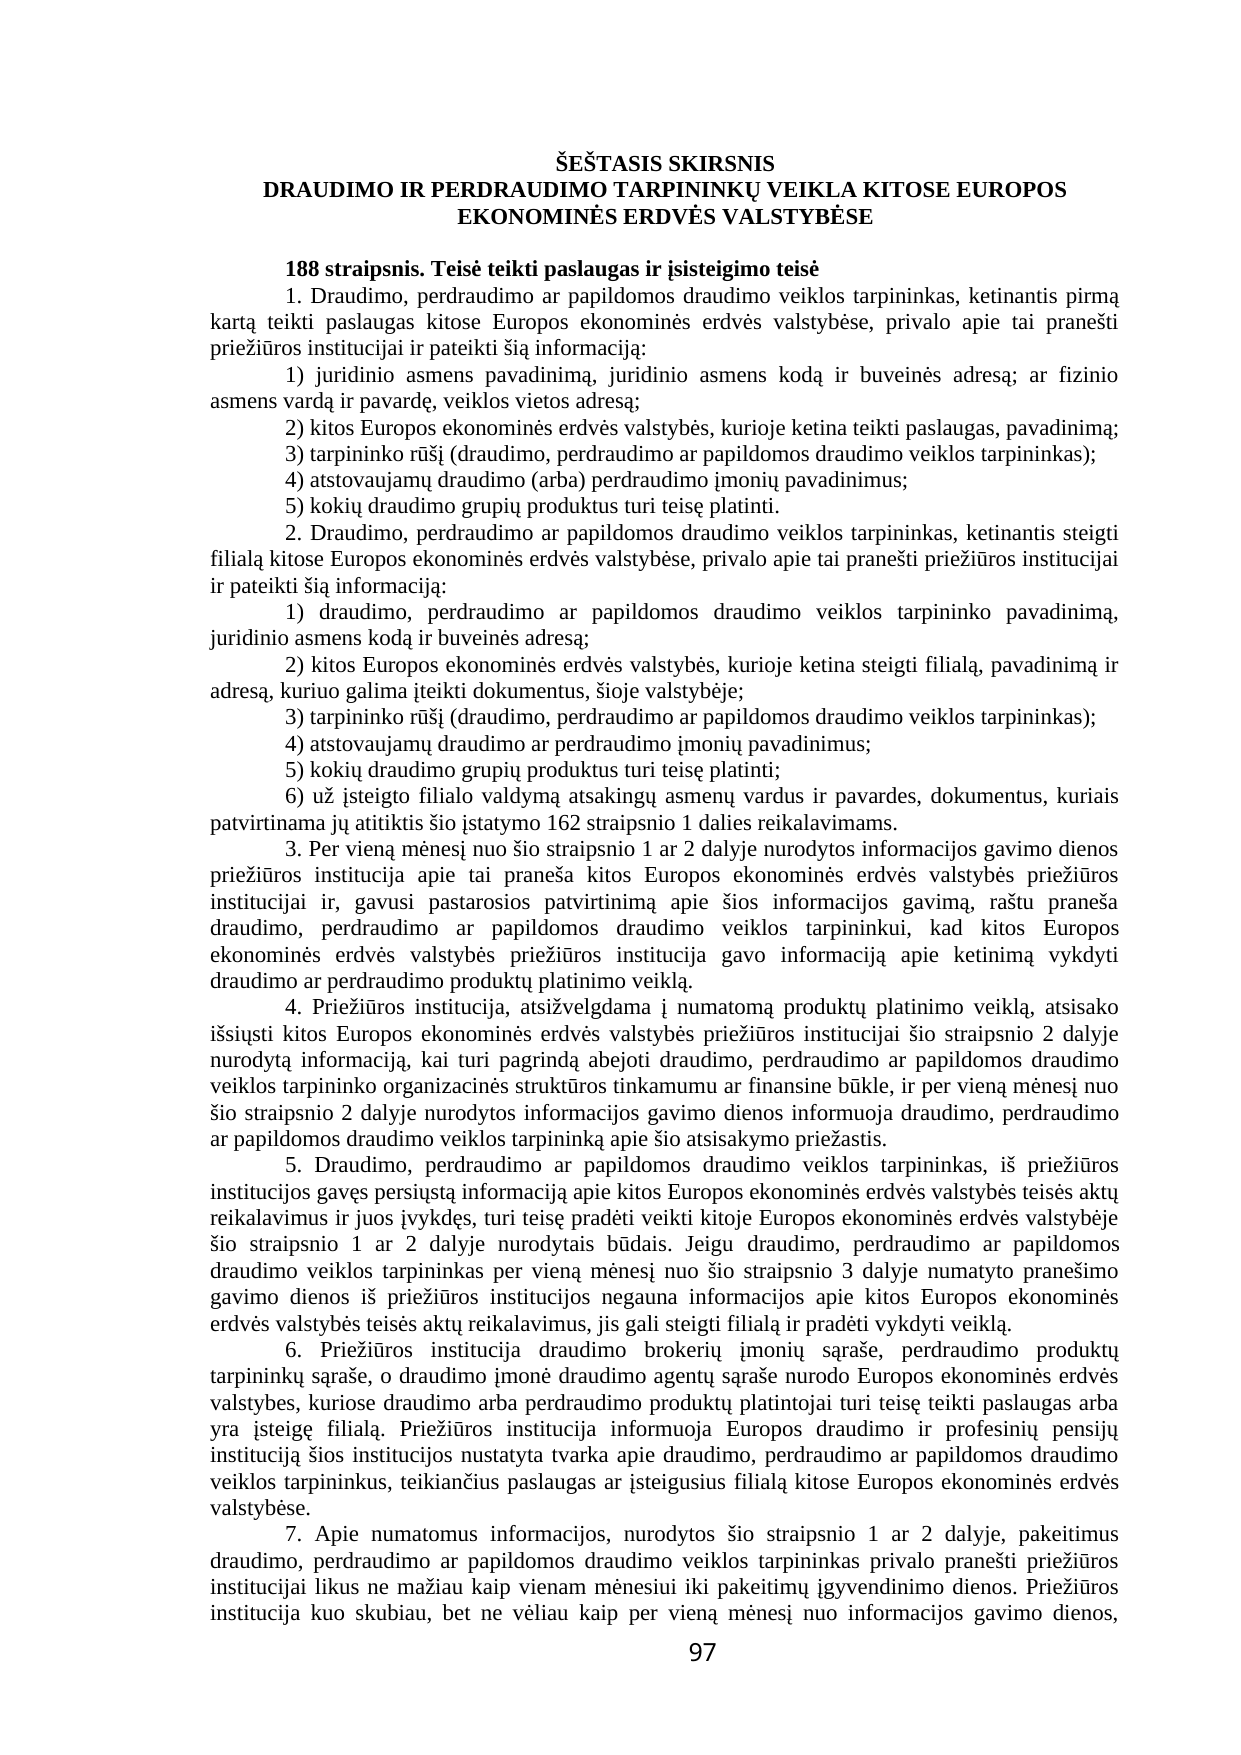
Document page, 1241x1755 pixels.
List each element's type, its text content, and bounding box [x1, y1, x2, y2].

text 7. Apie numatomus informacijos, nurodytos šio straipsnio 1 ar 2 dalyje, pakeitimus draudimo, perdraudimo ar papildomos draudimo veiklos tarpininkas privalo pranešti priežiūros institucijai likus ne mažiau kaip vienam mėnesiui iki pakeitimų įgyvendinimo dienos. Priežiūros institucija kuo skubiau, bet ne vėliau kaip per vieną mėnesį nuo informacijos gavimo dienos, [210, 1520, 1120, 1626]
text 5. Draudimo, perdraudimo ar papildomos draudimo veiklos tarpininkas, iš priežiūros institucijos gavęs persiųstą informaciją apie kitos Europos ekonominės erdvės valstybės teisės aktų reikalavimus ir juos įvykdęs, turi teisę pradėti veikti kitoje Europos ekonominės erdvės valstybėje šio straipsnio 1 ar 2 dalyje nurodytais būdais. Jeigu draudimo, perdraudimo ar papildomos draudimo veiklos tarpininkas per vieną mėnesį nuo šio straipsnio 3 dalyje numatyto pranešimo gavimo dienos iš priežiūros institucijos negauna informacijos apie kitos Europos ekonominės erdvės valstybės teisės aktų reikalavimus, jis gali steigti filialą ir pradėti vykdyti veiklą. [210, 1151, 1120, 1336]
text 1) draudimo, perdraudimo ar papildomos draudimo veiklos tarpininko pavadinimą, juridinio asmens kodą ir buveinės adresą; [210, 598, 1120, 651]
text 3) tarpininko rūšį (draudimo, perdraudimo ar papildomos draudimo veiklos tarpininkas); [210, 703, 1120, 730]
text 3) tarpininko rūšį (draudimo, perdraudimo ar papildomos draudimo veiklos tarpininkas); [210, 440, 1120, 466]
text 2) kitos Europos ekonominės erdvės valstybės, kurioje ketina teikti paslaugas, pavadinimą; [210, 413, 1120, 440]
text DRAUDIMO IR PERDRAUDIMO TARPININKŲ VEIKLA KITOSE Europos Ekonominės erdvės valstybėsE [210, 176, 1120, 229]
text 6. Priežiūros institucija draudimo brokerių įmonių sąraše, perdraudimo produktų tarpininkų sąraše, o draudimo įmonė draudimo agentų sąraše nurodo Europos ekonominės erdvės valstybes, kuriose draudimo arba perdraudimo produktų platintojai turi teisę teikti paslaugas arba yra įsteigę filialą. Priežiūros institucija informuoja Europos draudimo ir profesinių pensijų instituciją šios institucijos nustatyta tvarka apie draudimo, perdraudimo ar papildomos draudimo veiklos tarpininkus, teikiančius paslaugas ar įsteigusius filialą kitose Europos ekonominės erdvės valstybėse. [210, 1336, 1120, 1520]
text 4. Priežiūros institucija, atsižvelgdama į numatomą produktų platinimo veiklą, atsisako išsiųsti kitos Europos ekonominės erdvės valstybės priežiūros institucijai šio straipsnio 2 dalyje nurodytą informaciją, kai turi pagrindą abejoti draudimo, perdraudimo ar papildomos draudimo veiklos tarpininko organizacinės struktūros tinkamumu ar finansine būkle, ir per vieną mėnesį nuo šio straipsnio 2 dalyje nurodytos informacijos gavimo dienos informuoja draudimo, perdraudimo ar papildomos draudimo veiklos tarpininką apie šio atsisakymo priežastis. [210, 993, 1120, 1151]
text 5) kokių draudimo grupių produktus turi teisę platinti. [210, 493, 1120, 519]
text 1. Draudimo, perdraudimo ar papildomos draudimo veiklos tarpininkas, ketinantis pirmą kartą teikti paslaugas kitose Europos ekonominės erdvės valstybėse, privalo apie tai pranešti priežiūros institucijai ir pateikti šią informaciją: [210, 282, 1120, 361]
text 4) atstovaujamų draudimo ar perdraudimo įmonių pavadinimus; [210, 730, 1120, 756]
text 3. Per vieną mėnesį nuo šio straipsnio 1 ar 2 dalyje nurodytos informacijos gavimo dienos priežiūros institucija apie tai praneša kitos Europos ekonominės erdvės valstybės priežiūros institucijai ir, gavusi pastarosios patvirtinimą apie šios informacijos gavimą, raštu praneša draudimo, perdraudimo ar papildomos draudimo veiklos tarpininkui, kad kitos Europos ekonominės erdvės valstybės priežiūros institucija gavo informaciją apie ketinimą vykdyti draudimo ar perdraudimo produktų platinimo veiklą. [210, 835, 1120, 993]
text 2) kitos Europos ekonominės erdvės valstybės, kurioje ketina steigti filialą, pavadinimą ir adresą, kuriuo galima įteikti dokumentus, šioje valstybėje; [210, 651, 1120, 703]
text ŠEŠTASIS SKIRSNIS [210, 150, 1120, 176]
text 6) už įsteigto filialo valdymą atsakingų asmenų vardus ir pavardes, dokumentus, kuriais patvirtinama jų atitiktis šio įstatymo 162 straipsnio 1 dalies reikalavimams. [210, 782, 1120, 835]
text 1) juridinio asmens pavadinimą, juridinio asmens kodą ir buveinės adresą; ar fizinio asmens vardą ir pavardę, veiklos vietos adresą; [210, 361, 1120, 413]
text 2. Draudimo, perdraudimo ar papildomos draudimo veiklos tarpininkas, ketinantis steigti filialą kitose Europos ekonominės erdvės valstybėse, privalo apie tai pranešti priežiūros institucijai ir pateikti šią informaciją: [210, 519, 1120, 598]
text 4) atstovaujamų draudimo (arba) perdraudimo įmonių pavadinimus; [210, 466, 1120, 493]
text 188 straipsnis. Teisė teikti paslaugas ir įsisteigimo teisė [210, 255, 1120, 282]
text 5) kokių draudimo grupių produktus turi teisę platinti; [210, 756, 1120, 782]
